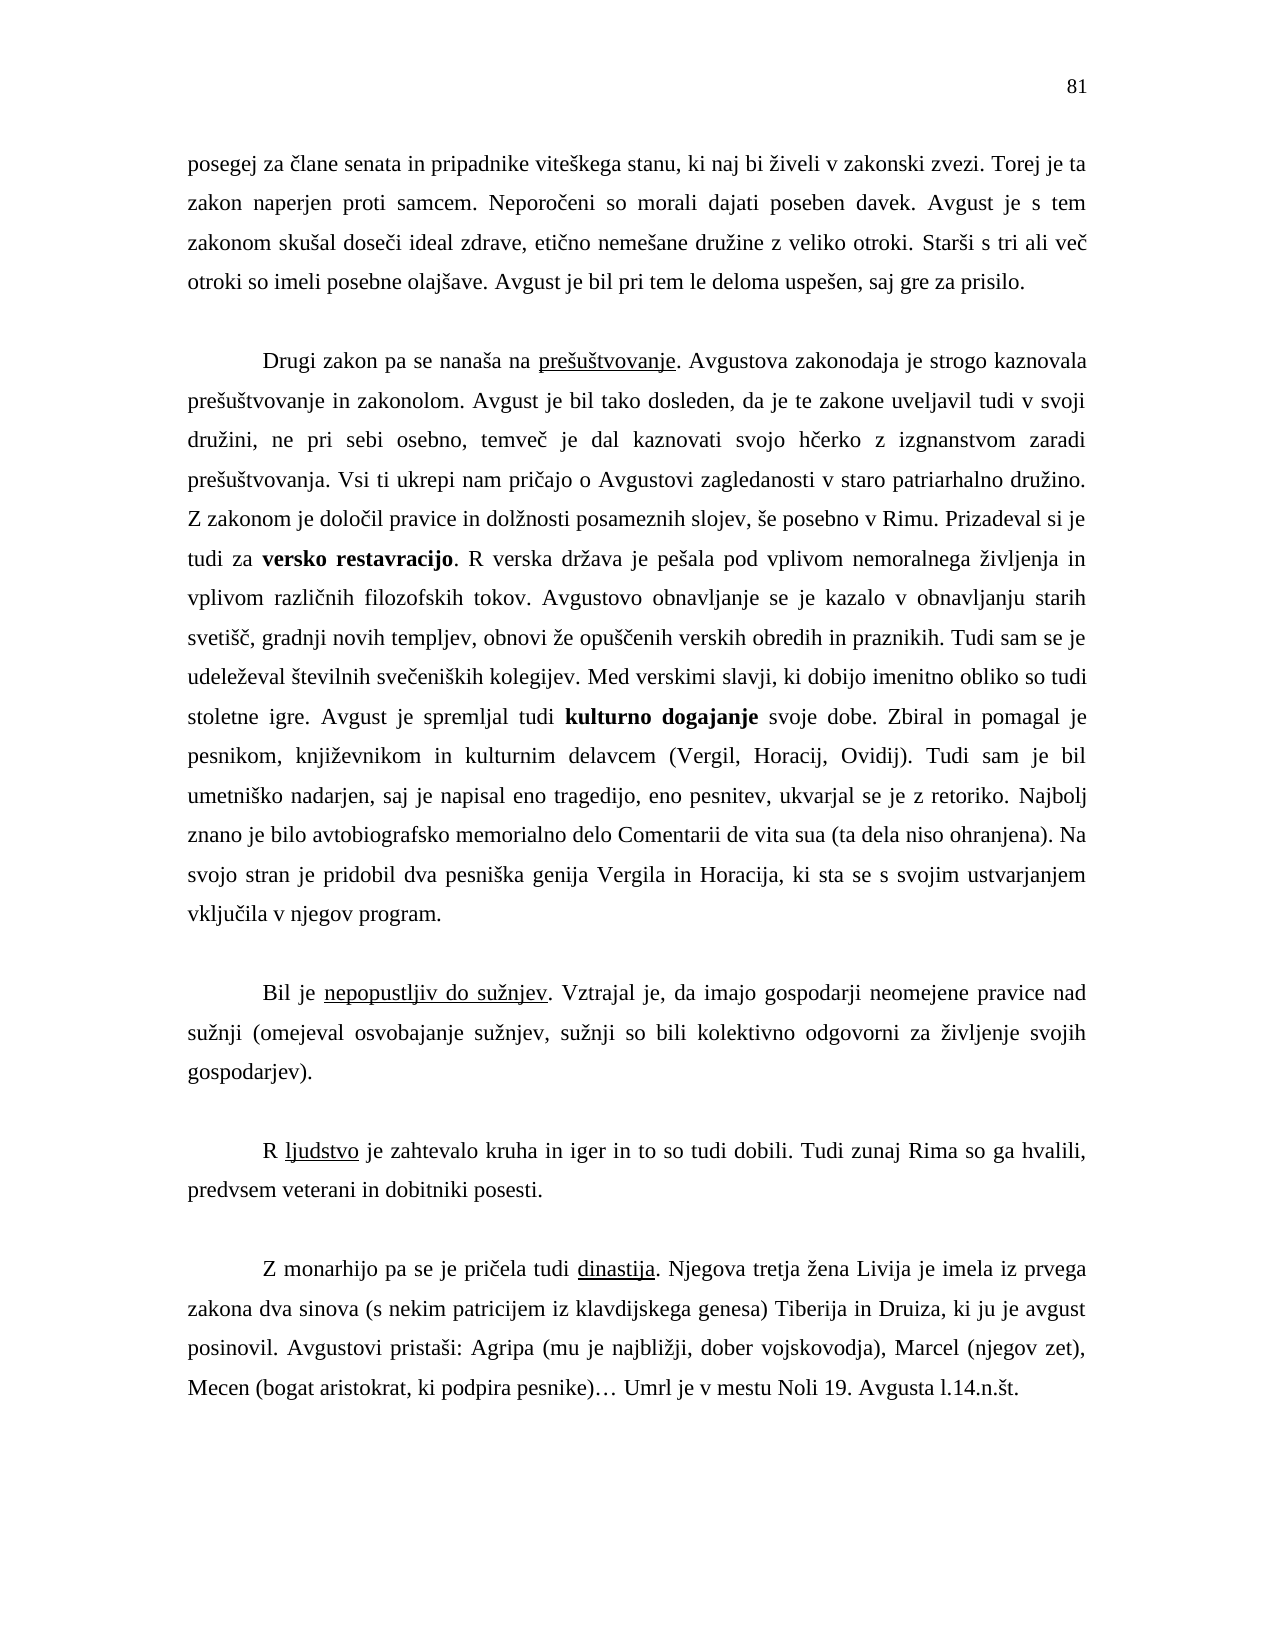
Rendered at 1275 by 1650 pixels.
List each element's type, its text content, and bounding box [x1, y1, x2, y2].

text posegej za člane senata in pripadnike viteškega stanu, ki naj bi živeli v zakonski zvezi. Torej je ta zakon naperjen proti samcem. Neporočeni so morali dajati poseben davek. Avgust je s tem zakonom skušal doseči ideal zdrave, etično nemešane družine z veliko otroki. Starši s tri ali več otroki so imeli posebne olajšave. Avgust je bil pri tem le deloma uspešen, saj gre za prisilo. [187, 150, 1087, 295]
text R ljudstvo je zahtevalo kruha in iger in to so tudi dobili. Tudi zunaj Rima so ga hvalili, predvsem veterani in dobitniki posesti. [187, 1137, 1087, 1203]
text Drugi zakon pa se nanaša na prešuštvovanje. Avgustova zakonodaja je strogo kaznovala prešuštvovanje in zakonolom. Avgust je bil tako dosleden, da je te zakone uveljavil tudi v svoji družini, ne pri sebi osebno, temveč je dal kaznovati svojo hčerko z izgnanstvom zaradi prešuštvovanja. Vsi ti ukrepi nam pričajo o Avgustovi zagledanosti v staro patriarhalno družino. Z zakonom je določil pravice in dolžnosti posameznih slojev, še posebno v Rimu. Prizadeval si je tudi za versko restavracijo. R verska država je pešala pod vplivom nemoralnega življenja in vplivom različnih filozofskih tokov. Avgustovo obnavljanje se je kazalo v obnavljanju starih svetišč, gradnji novih templjev, obnovi že opuščenih verskih obredih in praznikih. Tudi sam se je udeleževal številnih svečeniških kolegijev. Med verskimi slavji, ki dobijo imenitno obliko so tudi stoletne igre. Avgust je spremljal tudi kulturno dogajanje svoje dobe. Zbiral in pomagal je pesnikom, književnikom in kulturnim delavcem (Vergil, Horacij, Ovidij). Tudi sam je bil umetniško nadarjen, saj je napisal eno tragedijo, eno pesnitev, ukvarjal se je z retoriko. Najbolj znano je bilo avtobiografsko memorialno delo Comentarii de vita sua (ta dela niso ohranjena). Na svojo stran je pridobil dva pesniška genija Vergila in Horacija, ki sta se s svojim ustvarjanjem vključila v njegov program. [187, 347, 1087, 926]
text Z monarhijo pa se je pričela tudi dinastija. Njegova tretja žena Livija je imela iz prvega zakona dva sinova (s nekim patricijem iz klavdijskega genesa) Tiberija in Druiza, ki ju je avgust posinovil. Avgustovi pristaši: Agripa (mu je najbližji, dober vojskovodja), Marcel (njegov zet), Mecen (bogat aristokrat, ki podpira pesnike)… Umrl je v mestu Noli 19. Avgusta l.14.n.št. [187, 1255, 1087, 1400]
text Bil je nepopustljiv do sužnjev. Vztrajal je, da imajo gospodarji neomejene pravice nad sužnji (omejeval osvobajanje sužnjev, sužnji so bili kolektivno odgovorni za življenje svojih gospodarjev). [187, 979, 1087, 1084]
